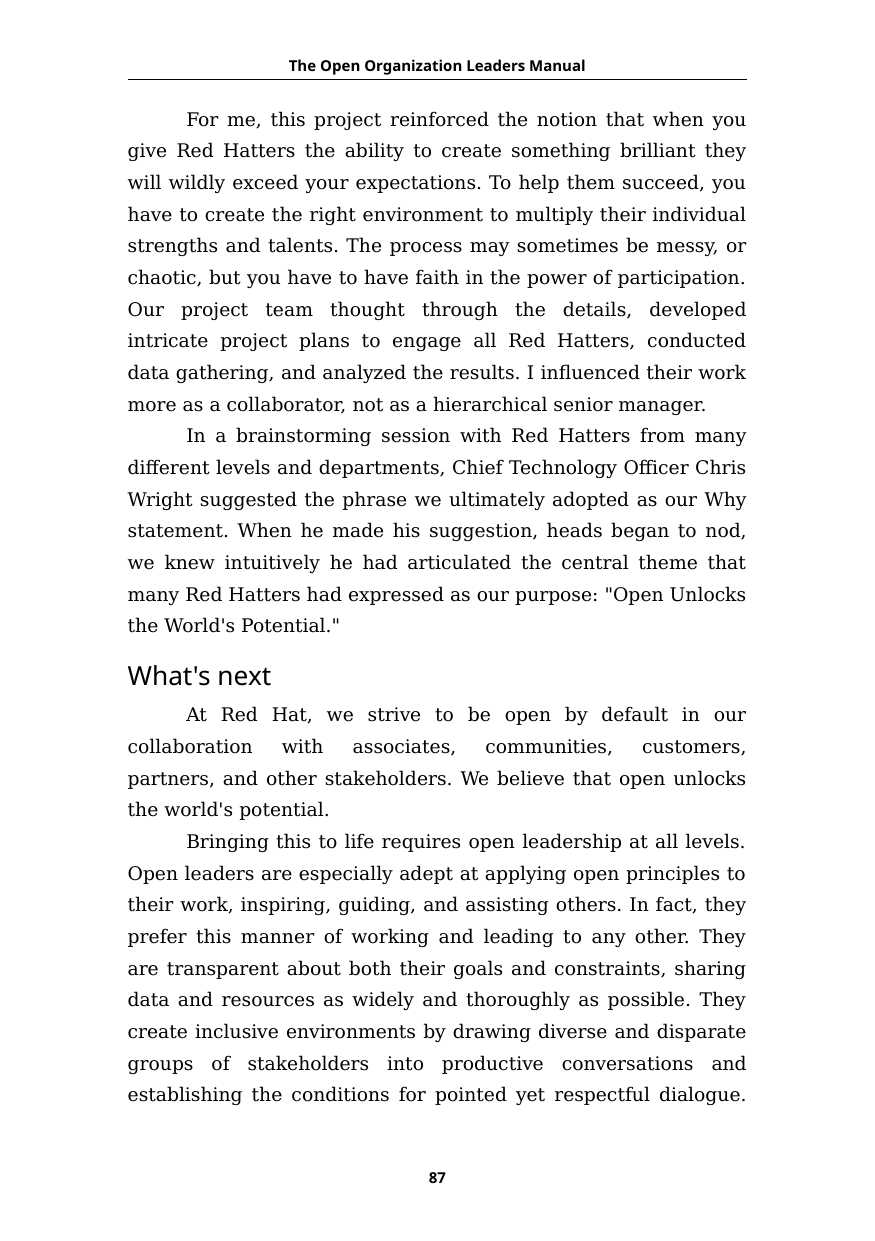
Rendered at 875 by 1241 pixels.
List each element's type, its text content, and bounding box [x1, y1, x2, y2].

text At Red Hat, we strive to be open by default in our collaboration with associates, communities, customers, partners, and other stakeholders. We believe that open unlocks the world's potential. [127, 704, 747, 821]
text For me, this project reinforced the notion that when you give Red Hatters the ability to create something brilliant they will wildly exceed your expectations. To help them succeed, you have to create the right environment to multiply their individual strengths and talents. The process may sometimes be messy, or chaotic, but you have to have faith in the power of participation. Our project team thought through the details, developed intricate project plans to engage all Red Hatters, conducted data gathering, and analyzed the results. I influenced their work more as a collaborator, not as a hierarchical senior manager. [127, 109, 747, 416]
text Bringing this to life requires open leadership at all levels. Open leaders are especially adept at applying open principles to their work, inspiring, guiding, and assisting others. In fact, they prefer this manner of working and leading to any other. They are transparent about both their goals and constraints, sharing data and resources as widely and thoroughly as possible. They create inclusive environments by drawing diverse and disparate groups of stakeholders into productive conversations and establishing the conditions for pointed yet respectful dialogue. [127, 831, 747, 1106]
text In a brainstorming session with Red Hatters from many different levels and departments, Chief Technology Officer Chris Wright suggested the phrase we ultimately adopted as our Why statement. When he made his suggestion, heads began to nod, we knew intuitively he had articulated the central theme that many Red Hatters had expressed as our purpose: "Open Unlocks the World's Potential." [127, 425, 747, 637]
subtitle What's next [127, 662, 747, 692]
